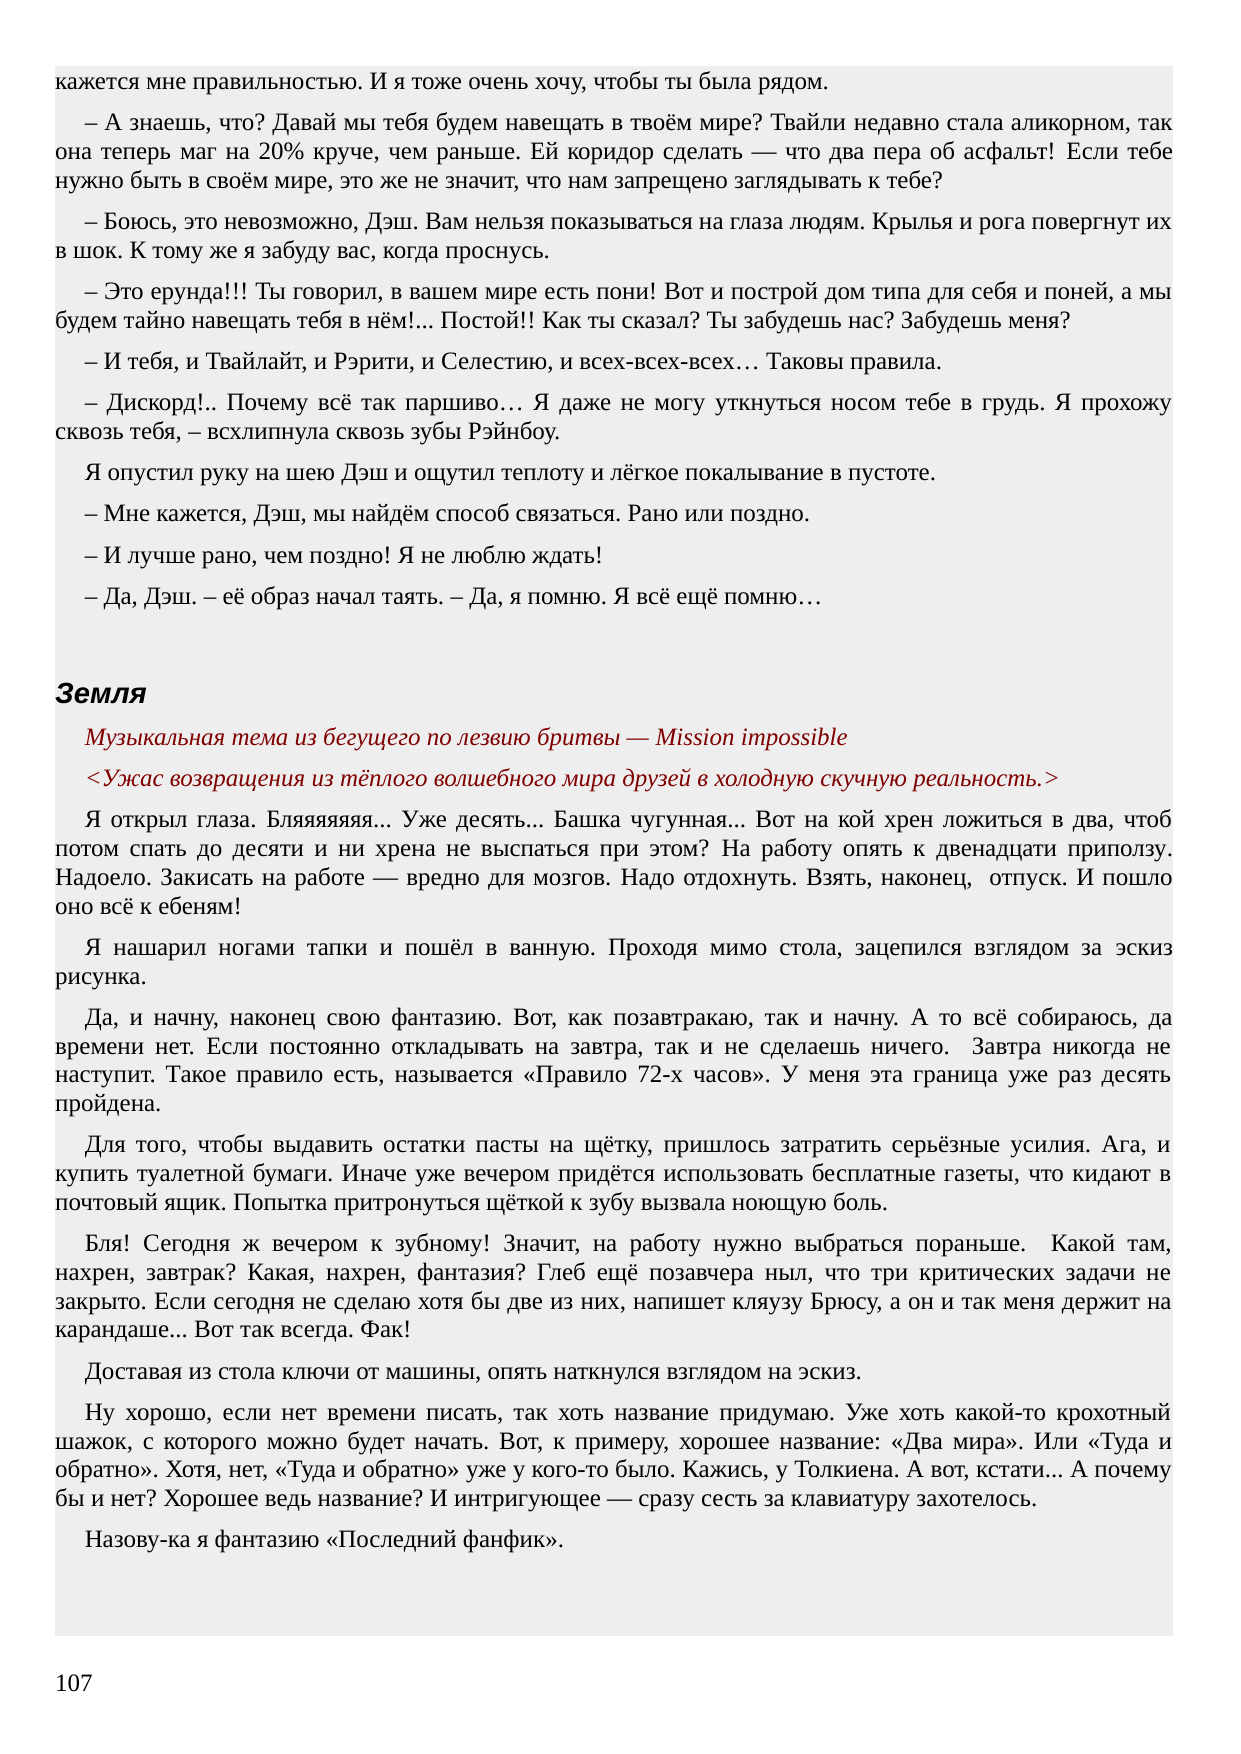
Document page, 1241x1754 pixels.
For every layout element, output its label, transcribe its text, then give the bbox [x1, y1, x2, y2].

text Для того, чтобы выдавить остатки пасты на щётку, пришлось затратить серьёзные усилия. Ага, и купить туалетной бумаги. Иначе уже вечером придётся использовать бесплатные газеты, что кидают в почтовый ящик. Попытка притронуться щёткой к зубу вызвала ноющую боль. [55, 1129, 1173, 1216]
text Бля! Сегодня ж вечером к зубному! Значит, на работу нужно выбраться пораньше. Какой там, нахрен, завтрак? Какая, нахрен, фантазия? Глеб ещё позавчера ныл, что три критических задачи не закрыто. Если сегодня не сделаю хотя бы две из них, напишет кляузу Брюсу, а он и так меня держит на карандаше... Вот так всегда. Фак! [55, 1228, 1173, 1343]
text Да, и начну, наконец свою фантазию. Вот, как позавтракаю, так и начну. А то всё собираюсь, да времени нет. Если постоянно откладывать на завтра, так и не сделаешь ничего. Завтра никогда не наступит. Такое правило есть, называется «Правило 72-х часов». У меня эта граница уже раз десять пройдена. [55, 1002, 1173, 1117]
text Я открыл глаза. Бляяяяяяя... Уже десять... Башка чугунная... Вот на кой хрен ложиться в два, чтоб потом спать до десяти и ни хрена не выспаться при этом? На работу опять к двенадцати приползу. Надоело. Закисать на работе — вредно для мозгов. Надо отдохнуть. Взять, наконец, отпуск. И пошло оно всё к ебеням! [55, 804, 1173, 919]
text Музыкальная тема из бегущего по лезвию бритвы — Mission impossible [55, 722, 1173, 751]
text – И лучше рано, чем поздно! Я не люблю ждать! [55, 540, 1173, 568]
text – Да, Дэш. – её образ начал таять. – Да, я помню. Я всё ещё помню… [55, 581, 1173, 610]
text – Боюсь, это невозможно, Дэш. Вам нельзя показываться на глаза людям. Крылья и рога повергнут их в шок. К тому же я забуду вас, когда проснусь. [55, 206, 1173, 263]
text – А знаешь, что? Давай мы тебя будем навещать в твоём мире? Твайли недавно стала аликорном, так она теперь маг на 20% круче, чем раньше. Ей коридор сделать — что два пера об асфальт! Если тебе нужно быть в своём мире, это же не значит, что нам запрещено заглядывать к тебе? [55, 107, 1173, 193]
text Я нашарил ногами тапки и пошёл в ванную. Проходя мимо стола, зацепился взглядом за эскиз рисунка. [55, 932, 1173, 989]
text – Мне кажется, Дэш, мы найдём способ связаться. Рано или поздно. [55, 498, 1173, 527]
text кажется мне правильностью. И я тоже очень хочу, чтобы ты была рядом. [55, 66, 1173, 95]
text – И тебя, и Твайлайт, и Рэрити, и Селестию, и всех-всех-всех… Таковы правила. [55, 346, 1173, 375]
text Назову-ка я фантазию «Последний фанфик». [55, 1524, 1173, 1553]
text Ну хорошо, если нет времени писать, так хоть название придумаю. Уже хоть какой-то крохотный шажок, с которого можно будет начать. Вот, к примеру, хорошее название: «Два мира». Или «Туда и обратно». Хотя, нет, «Туда и обратно» уже у кого-то было. Кажись, у Толкиена. А вот, кстати... А почему бы и нет? Хорошее ведь название? И интригующее — сразу сесть за клавиатуру захотелось. [55, 1397, 1173, 1512]
text <Ужас возвращения из тёплого волшебного мира друзей в холодную скучную реальность.> [55, 763, 1173, 792]
text Я опустил руку на шею Дэш и ощутил теплоту и лёгкое покалывание в пустоте. [55, 457, 1173, 486]
text Доставая из стола ключи от машины, опять наткнулся взглядом на эскиз. [55, 1356, 1173, 1384]
subtitle Земля [55, 676, 1173, 709]
text – Дискорд!.. Почему всё так паршиво… Я даже не могу уткнуться носом тебе в грудь. Я прохожу сквозь тебя, – всхлипнула сквозь зубы Рэйнбоу. [55, 387, 1173, 445]
text – Это ерунда!!! Ты говорил, в вашем мире есть пони! Вот и построй дом типа для себя и поней, а мы будем тайно навещать тебя в нём!... Постой!! Как ты сказал? Ты забудешь нас? Забудешь меня? [55, 276, 1173, 333]
